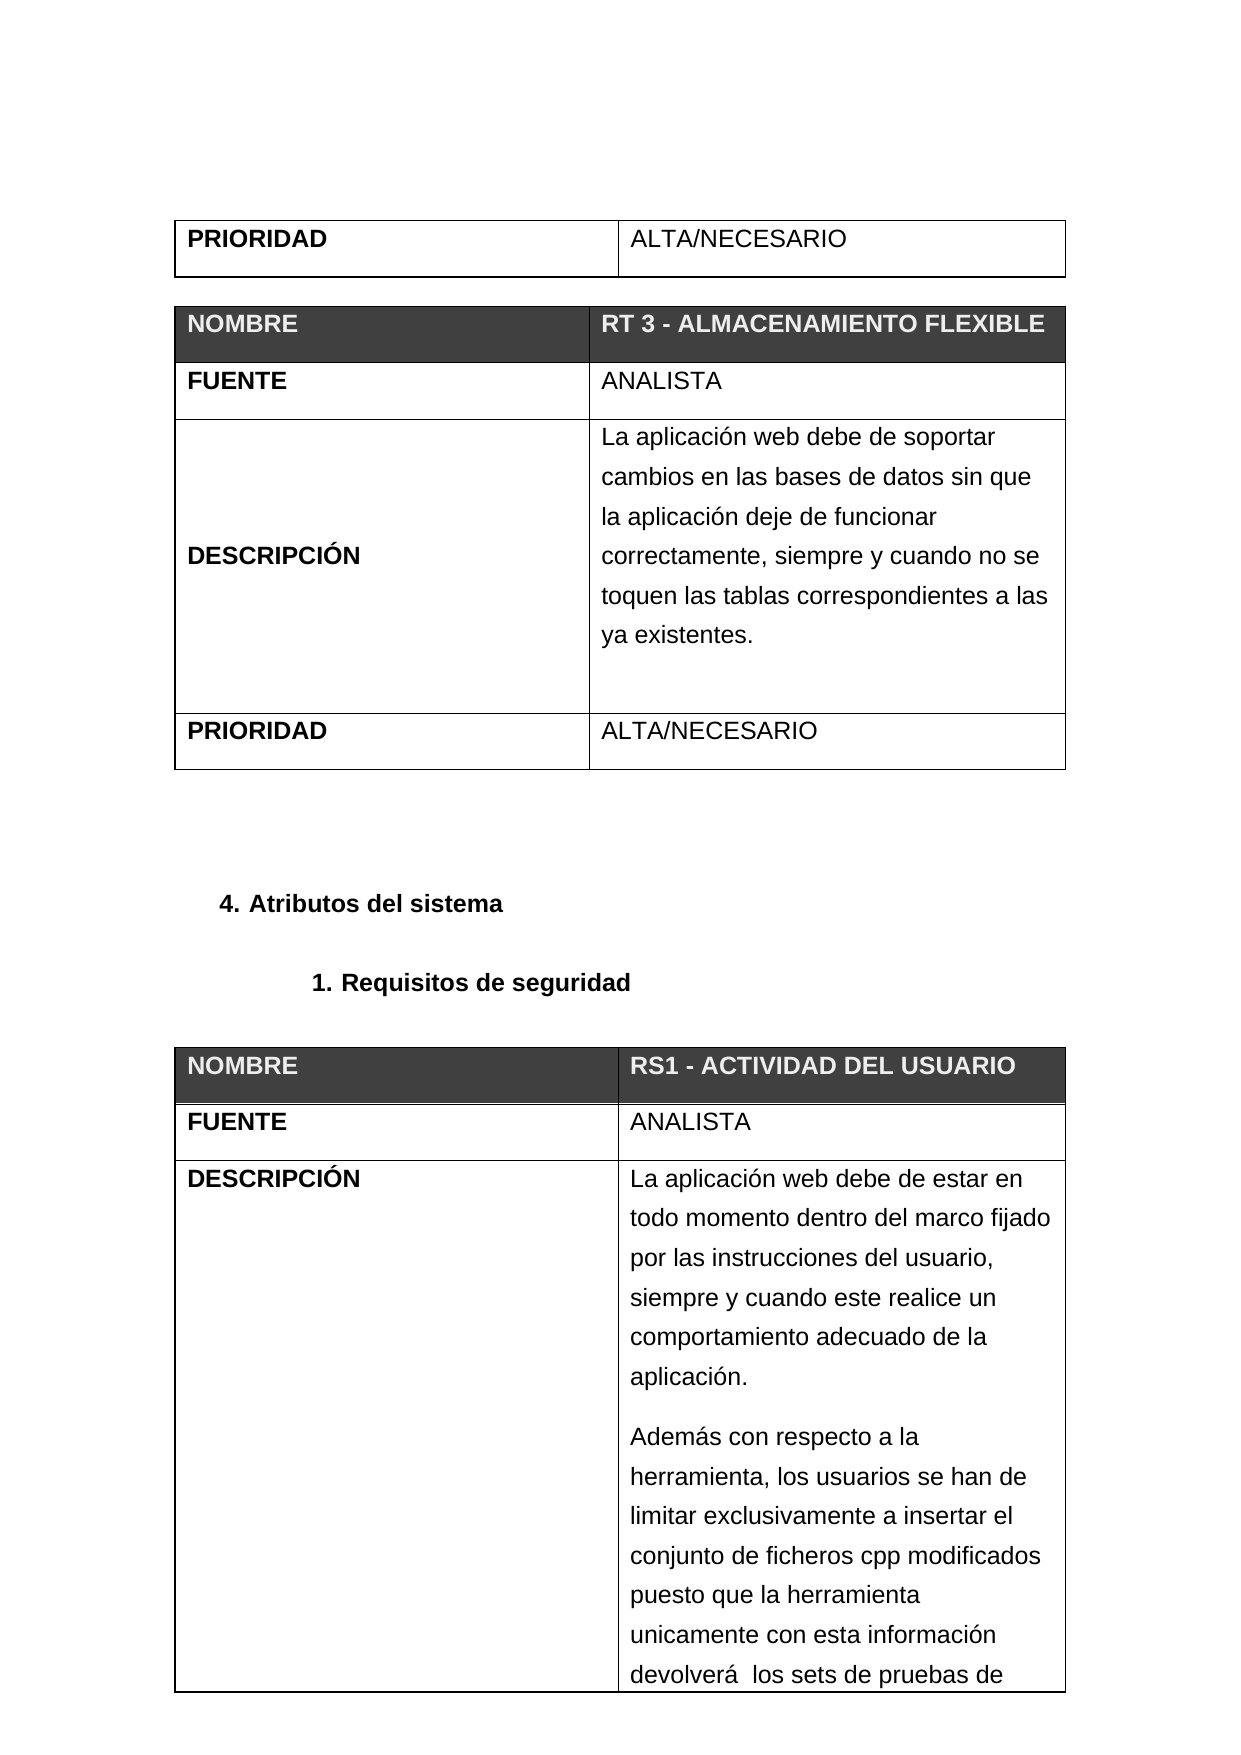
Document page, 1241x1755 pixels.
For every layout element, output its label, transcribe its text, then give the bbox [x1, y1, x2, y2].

table_header NOMBRE [176, 1048, 618, 1103]
table_cell FUENTE [176, 1105, 618, 1160]
table_cell La aplicación web debe de estar en todo momento dentro del marco fijado por las instrucciones del usuario, siempre y cuando este realice un comportamiento adecuado de la aplicación. Además con respecto a la herramienta, los usuarios se han de limitar exclusivamente a insertar el conjunto de ficheros cpp modificados puesto que la herramienta unicamente con esta información devolverá los sets de pruebas de [619, 1161, 1065, 1691]
table_cell FUENTE [176, 363, 589, 418]
table_cell ANALISTA [619, 1105, 1065, 1160]
table_cell PRIORIDAD [176, 714, 589, 769]
list Requisitos de seguridad [312, 968, 1065, 997]
table_cell La aplicación web debe de soportar cambios en las bases de datos sin que la aplicación deje de funcionar correctamente, siempre y cuando no se toquen las tablas correspondientes a las ya existentes. [590, 420, 1065, 712]
table_cell ALTA/NECESARIO [590, 714, 1065, 769]
table_cell PRIORIDAD [176, 221, 618, 276]
table_cell DESCRIPCIÓN [176, 1161, 618, 1691]
table_header NOMBRE [176, 307, 589, 362]
table_cell DESCRIPCIÓN [176, 420, 589, 712]
table_cell ANALISTA [590, 363, 1065, 418]
list Atributos del sistema [219, 889, 1065, 917]
table_header RS1 - ACTIVIDAD DEL USUARIO [619, 1048, 1065, 1103]
table_header RT 3 - ALMACENAMIENTO FLEXIBLE [590, 307, 1065, 362]
table_cell ALTA/NECESARIO [619, 221, 1065, 276]
